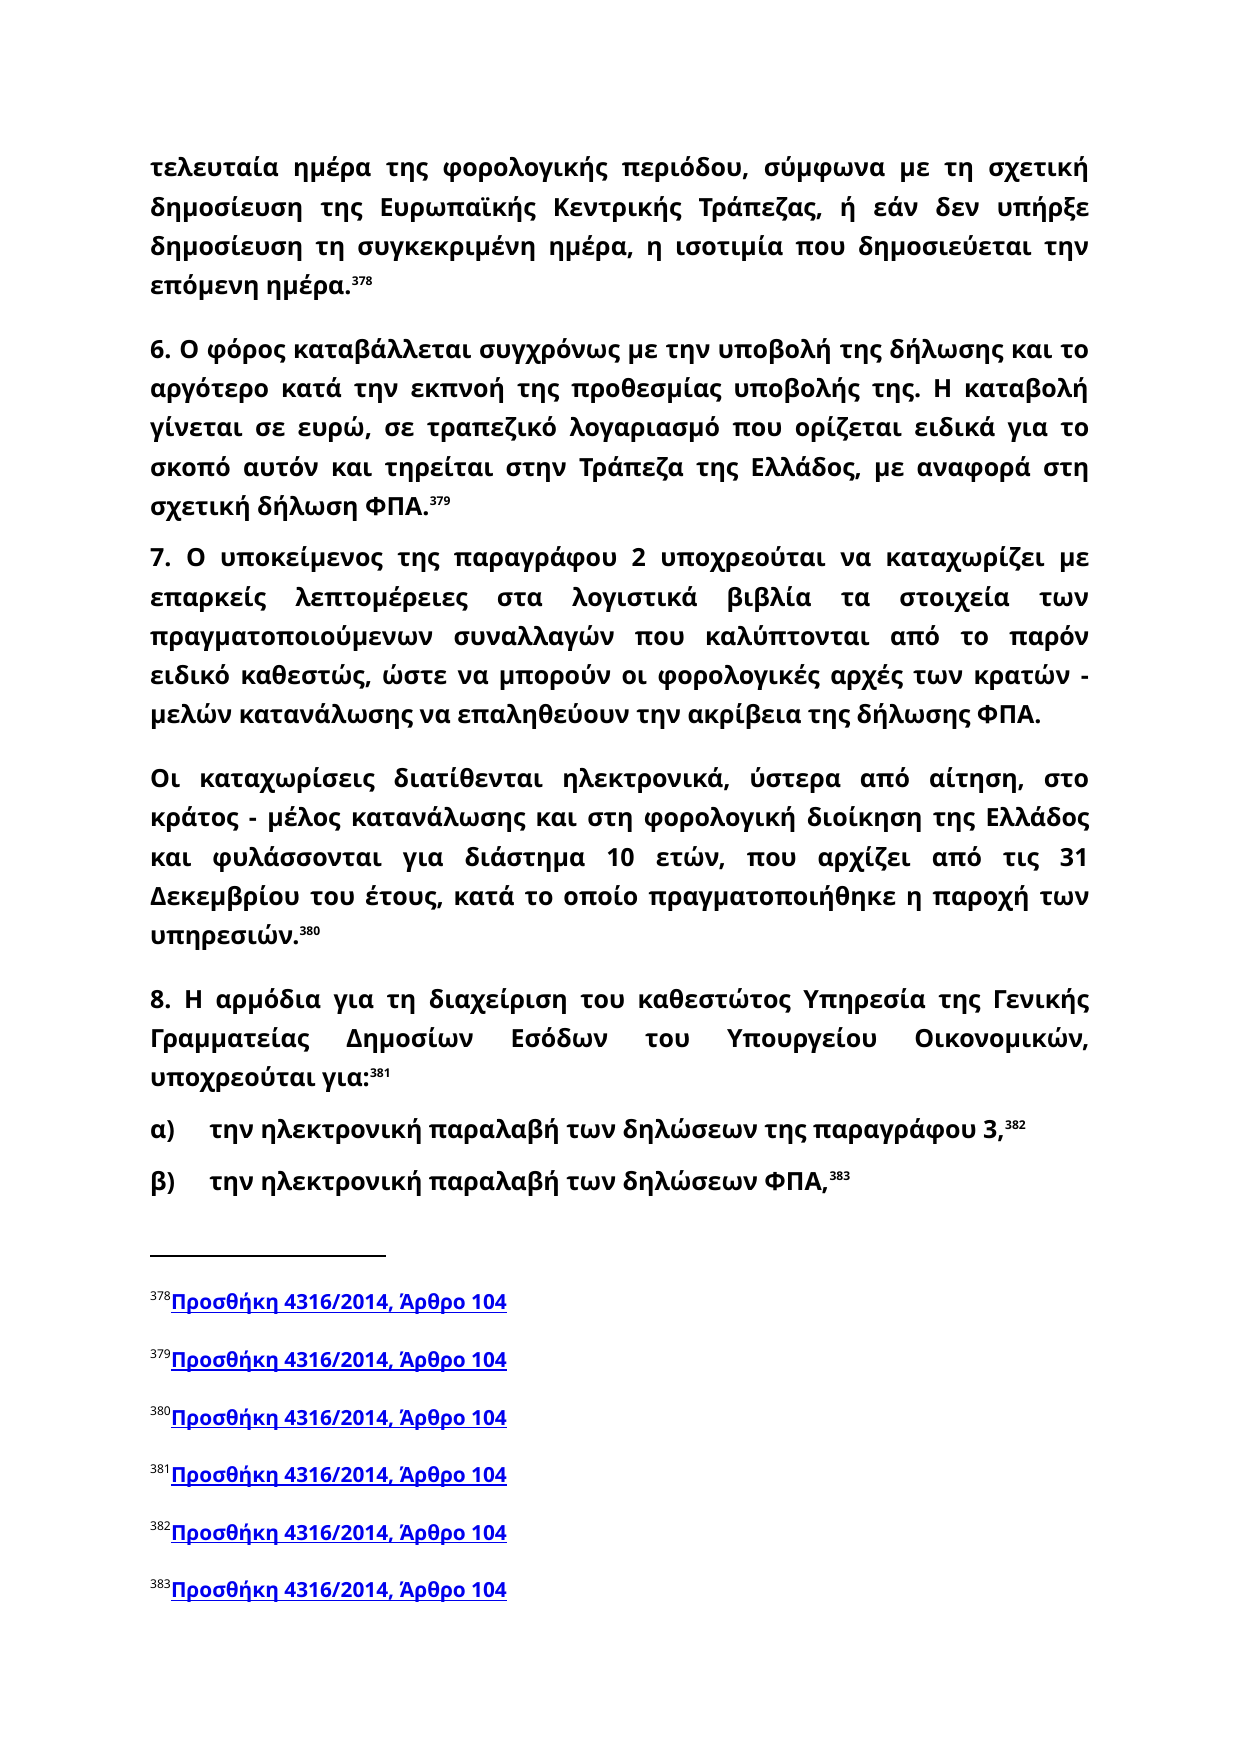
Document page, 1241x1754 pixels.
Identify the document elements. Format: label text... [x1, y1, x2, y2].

text Οι καταχωρίσεις διατίθενται ηλεκτρονικά, ύστερα από αίτηση, στο κράτος - μέλος κατανάλωσης και στη φορολογική διοίκηση της Ελλάδος και φυλάσσονται για διάστημα 10 ετών, που αρχίζει από τις 31 Δεκεμβρίου του έτους, κατά το οποίο πραγματοποιήθηκε η παροχή των υπηρεσιών. [150, 761, 1090, 952]
text Προσθήκη 4316/2014, Άρθρο 104 [150, 1576, 1090, 1604]
text Προσθήκη 4316/2014, Άρθρο 104 [150, 1345, 1090, 1373]
list β) την ηλεκτρονική παραλαβή των δηλώσεων ΦΠΑ, [150, 1163, 1090, 1197]
text Προσθήκη 4316/2014, Άρθρο 104 [150, 1287, 1090, 1316]
text τελευταία ημέρα της φορολογικής περιόδου, σύμφωνα με τη σχετική δημοσίευση της Ευρωπαϊκής Κεντρικής Τράπεζας, ή εάν δεν υπήρξε δημοσίευση τη συγκεκριμένη ημέρα, η ισοτιμία που δημοσιεύεται την επόμενη ημέρα. [150, 150, 1090, 302]
text 6. Ο φόρος καταβάλλεται συγχρόνως με την υποβολή της δήλωσης και το αργότερο κατά την εκπνοή της προθεσμίας υποβολής της. Η καταβολή γίνεται σε ευρώ, σε τραπεζικό λογαριασμό που ορίζεται ειδικά για το σκοπό αυτόν και τηρείται στην Τράπεζα της Ελλάδος, με αναφορά στη σχετική δήλωση ΦΠΑ. [150, 332, 1090, 522]
text 7. Ο υποκείμενος της παραγράφου 2 υποχρεούται να καταχωρίζει με επαρκείς λεπτομέρειες στα λογιστικά βιβλία τα στοιχεία των πραγματοποιούμενων συναλλαγών που καλύπτονται από το παρόν ειδικό καθεστώς, ώστε να μπορούν οι φορολογικές αρχές των κρατών - μελών κατανάλωσης να επαληθεύουν την ακρίβεια της δήλωσης ΦΠΑ. [150, 540, 1090, 731]
text Προσθήκη 4316/2014, Άρθρο 104 [150, 1460, 1090, 1489]
list α) την ηλεκτρονική παραλαβή των δηλώσεων της παραγράφου 3, [150, 1112, 1090, 1146]
text 8. Η αρμόδια για τη διαχείριση του καθεστώτος Υπηρεσία της Γενικής Γραμματείας Δημοσίων Εσόδων του Υπουργείου Οικονομικών, υποχρεούται για: [150, 982, 1090, 1094]
text Προσθήκη 4316/2014, Άρθρο 104 [150, 1403, 1090, 1431]
text Προσθήκη 4316/2014, Άρθρο 104 [150, 1518, 1090, 1546]
